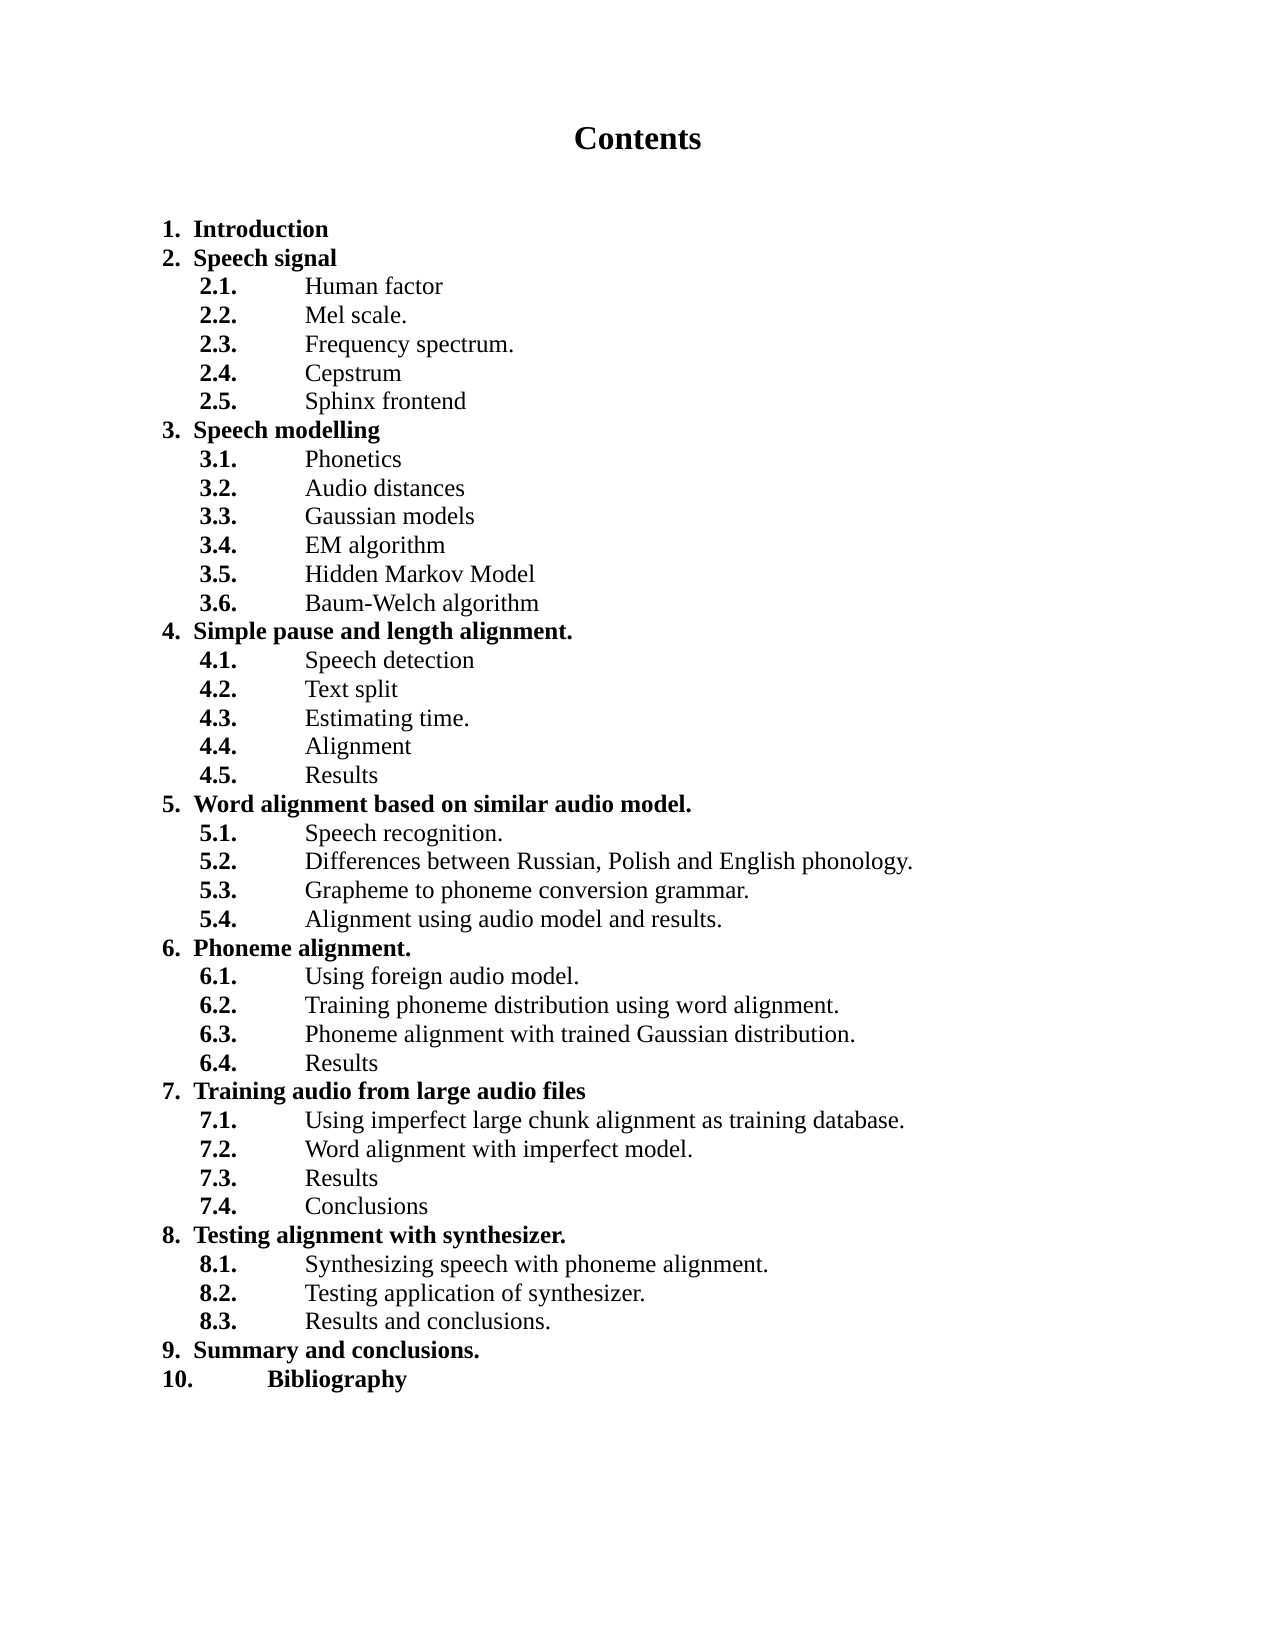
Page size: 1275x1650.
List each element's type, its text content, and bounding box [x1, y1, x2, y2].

list Alignment [193, 731, 1157, 760]
list Word alignment with imperfect model. [193, 1134, 1157, 1163]
list Differences between Russian, Polish and English phonology. [193, 846, 1157, 875]
list Frequency spectrum. [193, 329, 1157, 358]
list Training phoneme distribution using word alignment. [193, 990, 1157, 1019]
list Results and conclusions. [193, 1306, 1157, 1335]
list Gaussian models [193, 501, 1157, 530]
list Phoneme alignment. [156, 933, 1157, 961]
list Results [193, 1048, 1157, 1076]
list Results [193, 760, 1157, 789]
list Speech modelling [156, 415, 1157, 444]
list Speech detection [193, 645, 1157, 674]
list Cepstrum [193, 358, 1157, 386]
list Conclusions [193, 1191, 1157, 1220]
list Synthesizing speech with phoneme alignment. [193, 1249, 1157, 1278]
list Sphinx frontend [193, 386, 1157, 415]
list Human factor [193, 271, 1157, 300]
list Text split [193, 674, 1157, 703]
list Estimating time. [193, 703, 1157, 731]
text Contents [118, 118, 1157, 156]
list Using imperfect large chunk alignment as training database. [193, 1105, 1157, 1134]
list Audio distances [193, 473, 1157, 501]
list Mel scale. [193, 300, 1157, 329]
list Word alignment based on similar audio model. [156, 789, 1157, 818]
list Simple pause and length alignment. [156, 616, 1157, 645]
list Testing application of synthesizer. [193, 1278, 1157, 1306]
list Grapheme to phoneme conversion grammar. [193, 875, 1157, 904]
list Training audio from large audio files [156, 1076, 1157, 1105]
list Phoneme alignment with trained Gaussian distribution. [193, 1019, 1157, 1048]
list Baum-Welch algorithm [193, 588, 1157, 616]
list Bibliography [156, 1364, 1157, 1393]
list Speech recognition. [193, 818, 1157, 846]
list Testing alignment with synthesizer. [156, 1220, 1157, 1249]
list Results [193, 1163, 1157, 1191]
list Using foreign audio model. [193, 961, 1157, 990]
list Hidden Markov Model [193, 559, 1157, 588]
list Alignment using audio model and results. [193, 904, 1157, 933]
list EM algorithm [193, 530, 1157, 559]
list Speech signal [156, 243, 1157, 271]
list Summary and conclusions. [156, 1335, 1157, 1364]
list Phonetics [193, 444, 1157, 473]
list Introduction [156, 214, 1157, 243]
